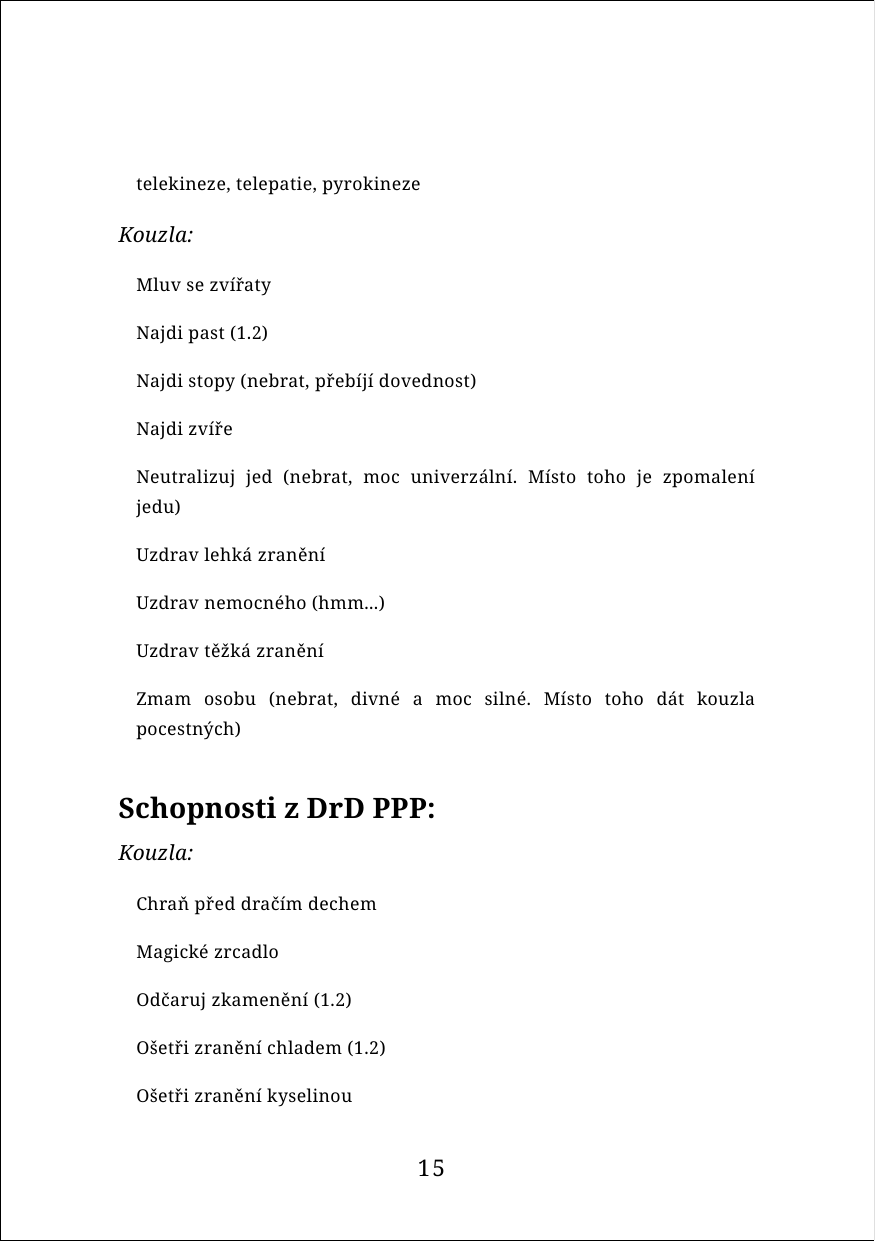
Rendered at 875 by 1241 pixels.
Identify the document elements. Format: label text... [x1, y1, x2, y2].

text Odčaruj zkamenění (1.2) [136, 987, 756, 1012]
text Ošetři zranění chladem (1.2) [136, 1035, 756, 1059]
text Magické zrcadlo [136, 939, 756, 964]
text Najdi past (1.2) [136, 321, 756, 345]
text telekineze, telepatie, pyrokineze [136, 172, 756, 196]
text Najdi stopy (nebrat, přebíjí dovednost) [136, 369, 756, 393]
text Zmam osobu (nebrat, divné a moc silné. Místo toho dát kouzla pocestných) [136, 686, 756, 741]
text Kouzla: [118, 838, 756, 867]
text Uzdrav těžká zranění [136, 638, 756, 663]
text Kouzla: [118, 220, 756, 248]
text Uzdrav lehká zranění [136, 543, 756, 567]
text Neutralizuj jed (nebrat, moc univerzální. Místo toho je zpomalení jedu) [136, 464, 756, 519]
text Uzdrav nemocného (hmm...) [136, 591, 756, 615]
text Najdi zvíře [136, 417, 756, 441]
subtitle Schopnosti z DrD PPP: [118, 788, 756, 827]
text Chraň před dračím dechem [136, 892, 756, 916]
text Ošetři zranění kyselinou [136, 1083, 756, 1107]
text Mluv se zvířaty [136, 273, 756, 297]
